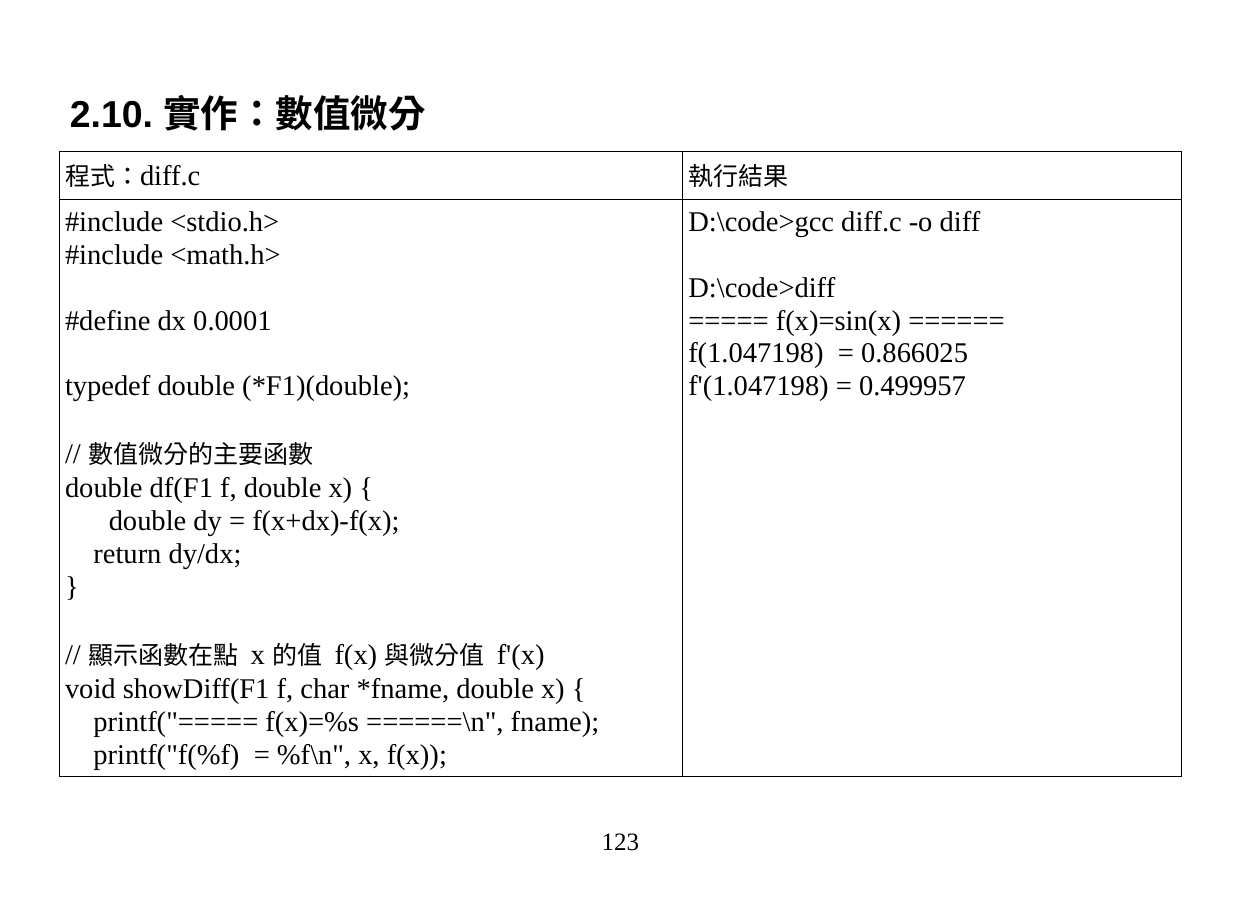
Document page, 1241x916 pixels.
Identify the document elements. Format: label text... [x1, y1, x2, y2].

subtitle 實作：數值微分 [59, 84, 1181, 138]
table_cell D:\code>gcc diff.c -o diff D:\code>diff ===== f(x)=sin(x) ====== f(1.047198) = 0.866025 f'(1.047198) = 0.499957 [683, 200, 1181, 776]
table_cell #include <stdio.h> #include <math.h> #define dx 0.0001 typedef double (*F1)(double); // 數值微分的主要函數 double df(F1 f, double x) { double dy = f(x+dx)-f(x); return dy/dx; } // 顯示函數在點 x 的值 f(x) 與微分值 f'(x) void showDiff(F1 f, char *fname, double x) { printf("===== f(x)=%s ======\n", fname); printf("f(%f) = %f\n", x, f(x)); [60, 200, 682, 776]
table_header 程式：diff.c [60, 152, 682, 199]
table_header 執行結果 [683, 152, 1181, 199]
